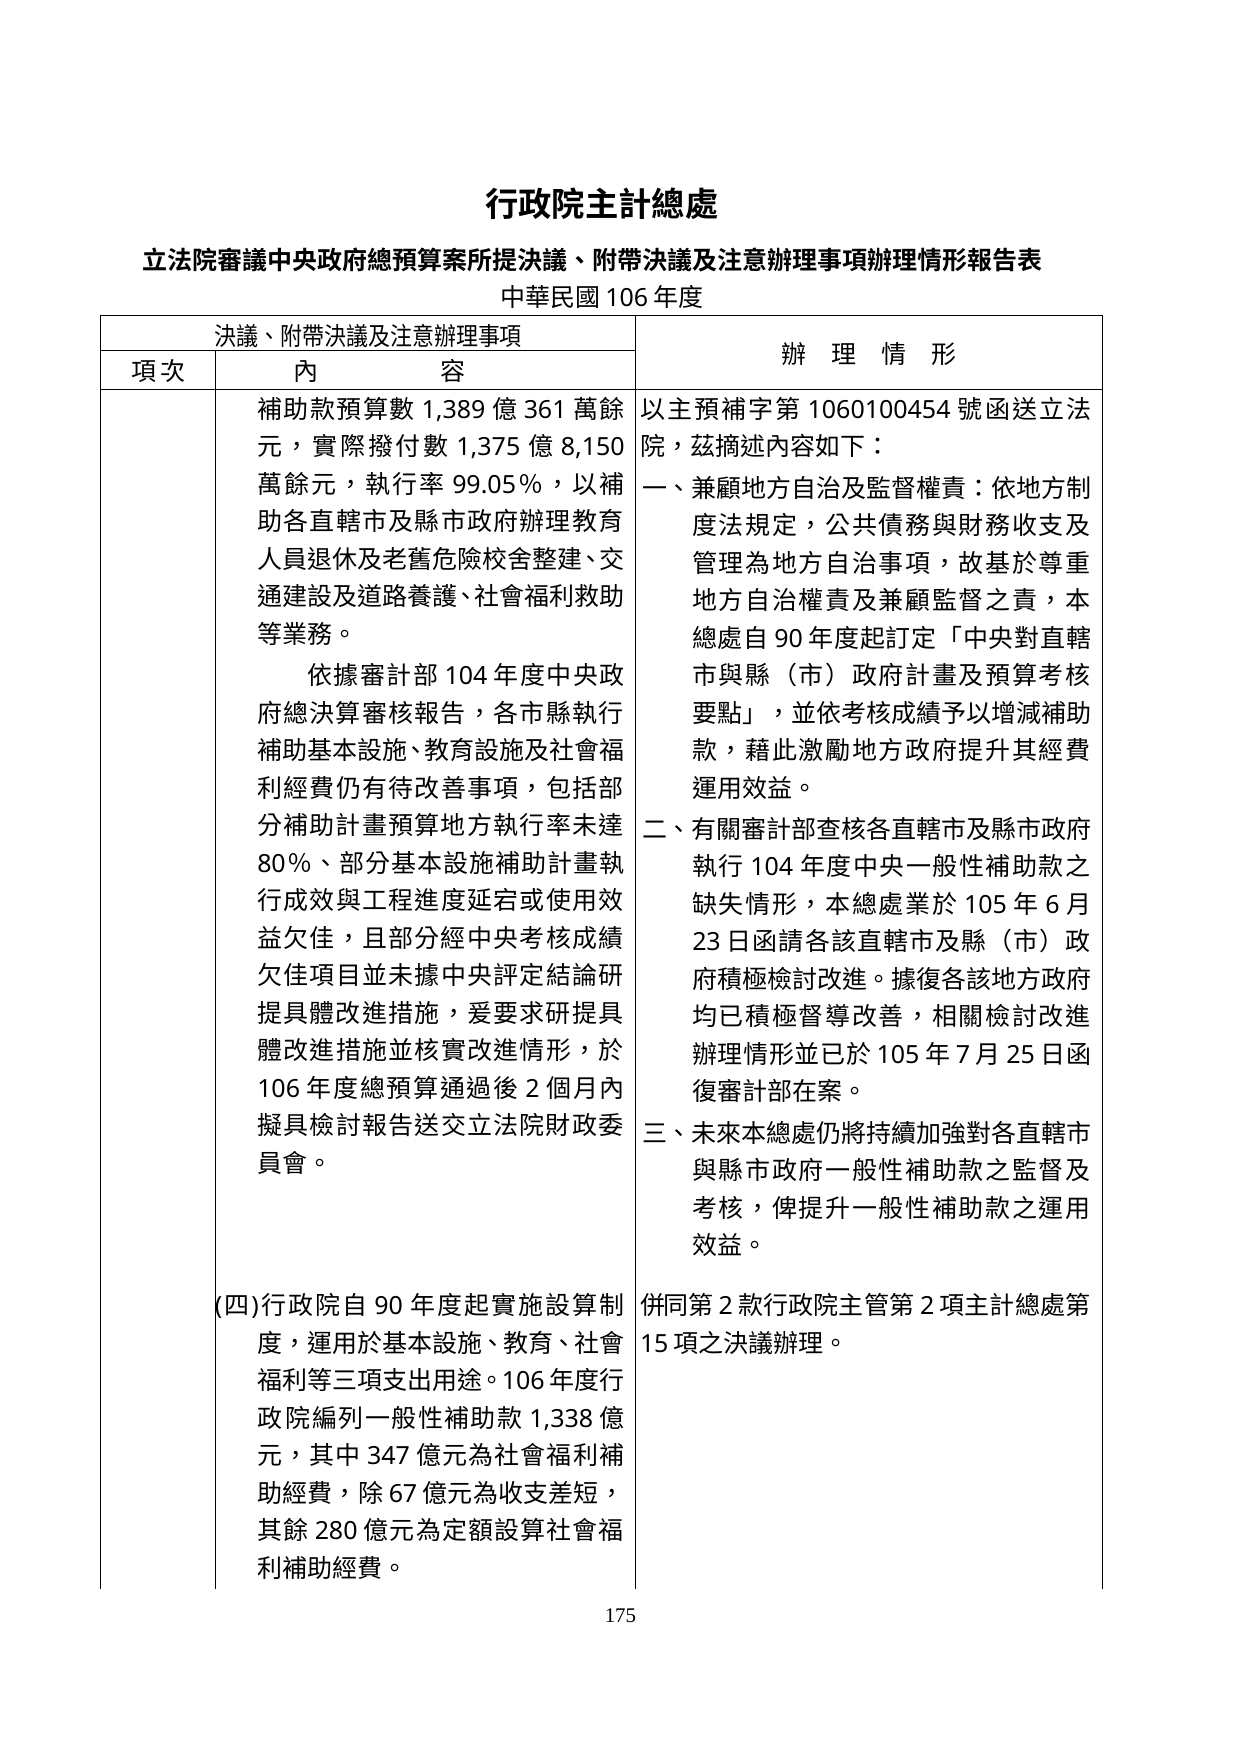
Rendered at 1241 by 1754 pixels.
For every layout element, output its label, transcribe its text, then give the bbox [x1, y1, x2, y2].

table_cell 以主預補字第1060100454號函送立法院，茲摘述內容如下： 一、兼顧地方自治及監督權責：依地方制度法規定，公共債務與財務收支及管理為地方自治事項，故基於尊重地方自治權責及兼顧監督之責，本總處自90年度起訂定「中央對直轄市與縣（市）政府計畫及預算考核要點」，並依考核成績予以增減補助款，藉此激勵地方政府提升其經費運用效益。 二、有關審計部查核各直轄市及縣市政府執行104年度中央一般性補助款之缺失情形，本總處業於105年6月23日函請各該直轄市及縣（市）政府積極檢討改進。據復各該地方政府均已積極督導改善，相關檢討改進辦理情形並已於105年7月25日函復審計部在案。 三、未來本總處仍將持續加強對各直轄市與縣市政府一般性補助款之監督及考核，俾提升一般性補助款之運用效益。 [636, 390, 1102, 1285]
table_cell 併同第2款行政院主管第2項主計總處第15項之決議辦理。 [636, 1285, 1102, 1589]
table_header 行政院主計總處 立法院審議中央政府總預算案所提決議、附帶決議及注意辦理事項辦理情形報告表 中華民國106年度 [101, 165, 1102, 314]
table_cell [101, 390, 215, 1285]
table_cell [101, 1285, 215, 1589]
table_cell 項次 [101, 351, 215, 389]
table_cell 補助款預算數1,389億361萬餘元，實際撥付數1,375億8,150萬餘元，執行率99.05％，以補助各直轄市及縣市政府辦理教育人員退休及老舊危險校舍整建、交通建設及道路養護、社會福利救助等業務。 依據審計部104年度中央政府總決算審核報告，各市縣執行補助基本設施、教育設施及社會福利經費仍有待改善事項，包括部分補助計畫預算地方執行率未達80％、部分基本設施補助計畫執行成效與工程進度延宕或使用效益欠佳，且部分經中央考核成績欠佳項目並未據中央評定結論研提具體改進措施，爰要求研提具體改進措施並核實改進情形，於106年度總預算通過後2個月內擬具檢討報告送交立法院財政委員會。 [216, 390, 635, 1285]
table_cell 辦理情形 [636, 316, 1102, 389]
table_cell 內 容 [216, 351, 635, 389]
table_cell 決議、附帶決議及注意辦理事項 [101, 316, 635, 350]
table_cell (四)行政院自90年度起實施設算制度，運用於基本設施、教育、社會福利等三項支出用途。106年度行政院編列一般性補助款1,338億元，其中347億元為社會福利補助經費，除67億元為收支差短，其餘280億元為定額設算社會福利補助經費。 [216, 1285, 635, 1589]
